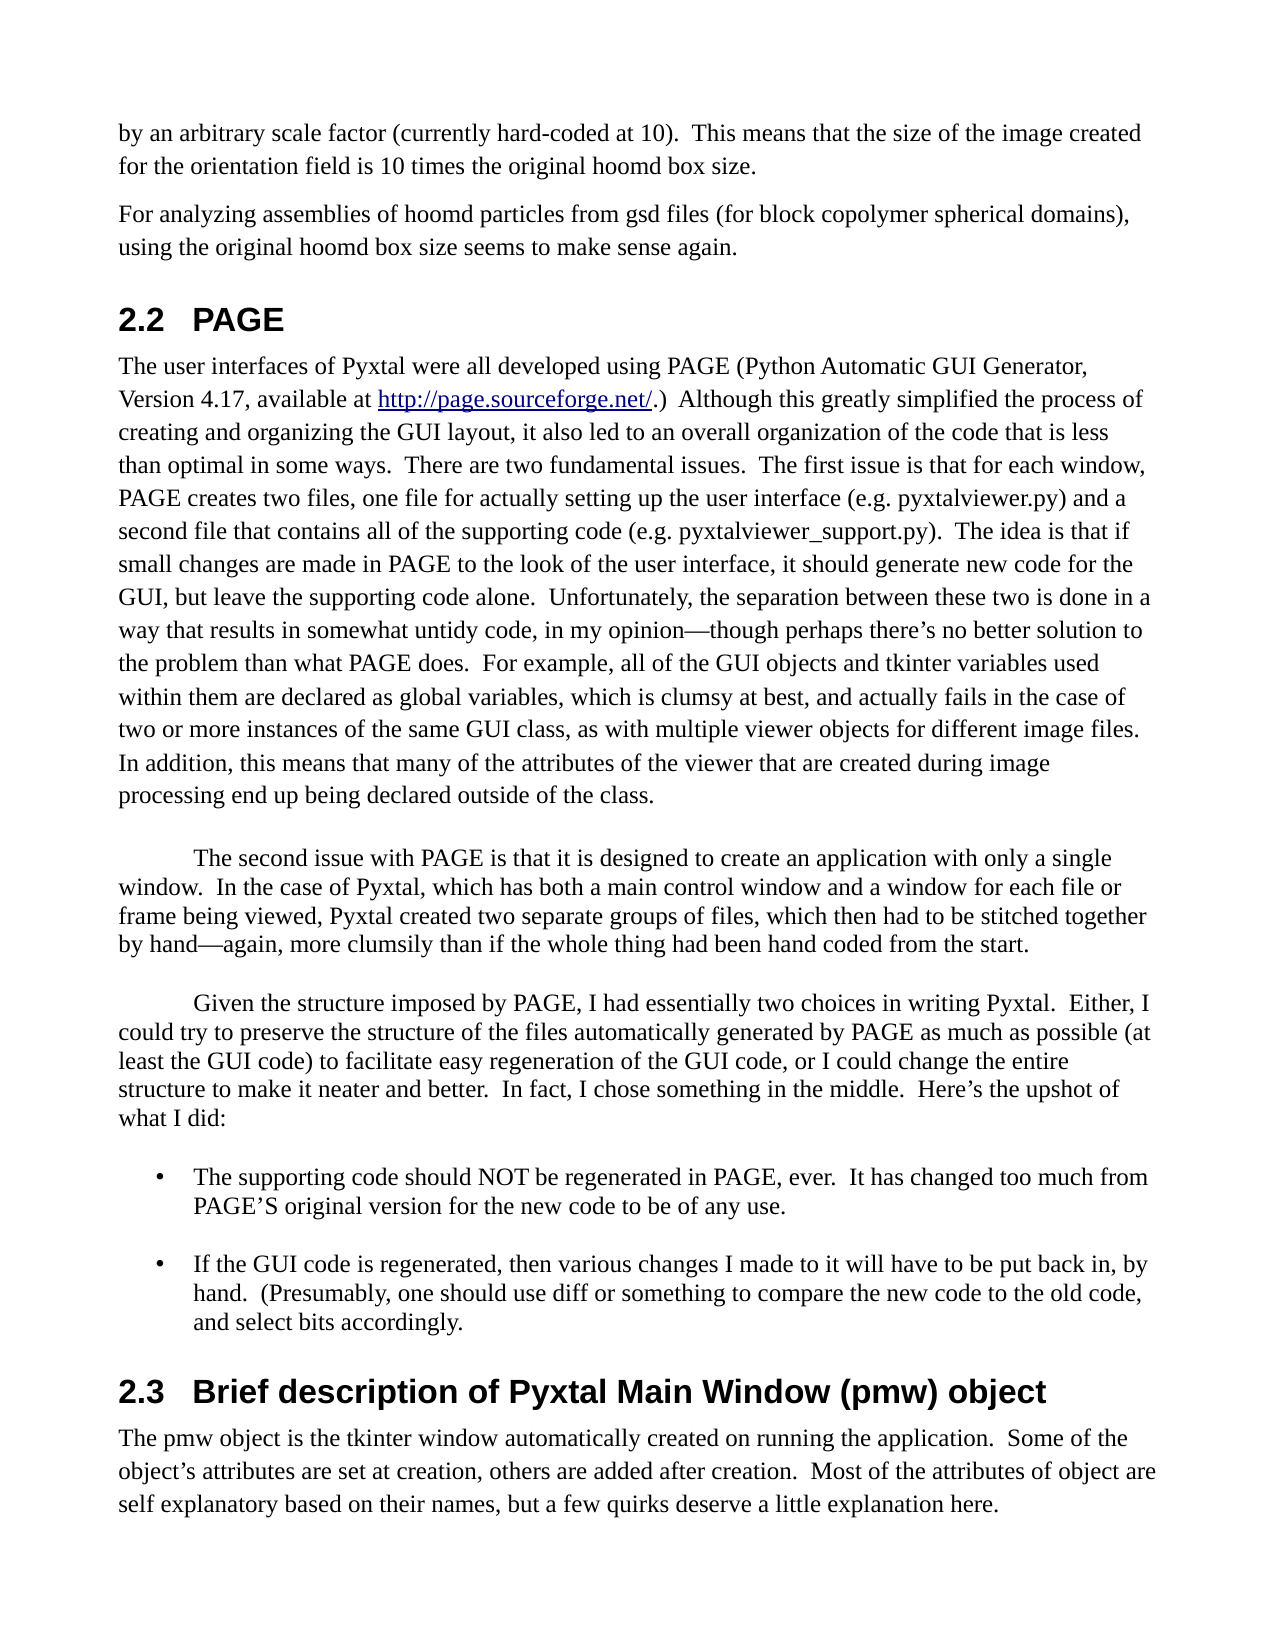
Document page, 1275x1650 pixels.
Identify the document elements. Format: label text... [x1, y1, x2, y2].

text by an arbitrary scale factor (currently hard-coded at 10). This means that the size of the image created for the orientation field is 10 times the original hoomd box size. [118, 118, 1157, 180]
list If the GUI code is regenerated, then various changes I made to it will have to be put back in, by hand. (Presumably, one should use diff or something to compare the new code to the old code, and select bits accordingly. [156, 1249, 1157, 1336]
subtitle PAGE [118, 300, 1157, 339]
subtitle Brief description of Pyxtal Main Window (pmw) object [118, 1372, 1157, 1410]
text The pmw object is the tkinter window automatically created on running the application. Some of the object’s attributes are set at creation, others are added after creation. Most of the attributes of object are self explanatory based on their names, but a few quirks deserve a little explanation here. [118, 1423, 1157, 1517]
list The supporting code should NOT be regenerated in PAGE, ever. It has changed too much from PAGE’S original version for the new code to be of any use. [156, 1162, 1157, 1219]
text For analyzing assemblies of hoomd particles from gsd files (for block copolymer spherical domains), using the original hoomd box size seems to make sense again. [118, 199, 1157, 261]
text Given the structure imposed by PAGE, I had essentially two choices in writing Pyxtal. Either, I could try to preserve the structure of the files automatically generated by PAGE as much as possible (at least the GUI code) to facilitate easy regeneration of the GUI code, or I could change the entire structure to make it neater and better. In fact, I chose something in the middle. Here’s the upshot of what I did: [118, 988, 1157, 1132]
text The user interfaces of Pyxtal were all developed using PAGE (Python Automatic GUI Generator, Version 4.17, available at http://page.sourceforge.net/.) Although this greatly simplified the process of creating and organizing the GUI layout, it also led to an overall organization of the code that is less than optimal in some ways. There are two fundamental issues. The first issue is that for each window, PAGE creates two files, one file for actually setting up the user interface (e.g. pyxtalviewer.py) and a second file that contains all of the supporting code (e.g. pyxtalviewer_support.py). The idea is that if small changes are made in PAGE to the look of the user interface, it should generate new code for the GUI, but leave the supporting code alone. Unfortunately, the separation between these two is done in a way that results in somewhat untidy code, in my opinion—though perhaps there’s no better solution to the problem than what PAGE does. For example, all of the GUI objects and tkinter variables used within them are declared as global variables, which is clumsy at best, and actually fails in the case of two or more instances of the same GUI class, as with multiple viewer objects for different image files. In addition, this means that many of the attributes of the viewer that are created during image processing end up being declared outside of the class. [118, 351, 1157, 809]
text The second issue with PAGE is that it is designed to create an application with only a single window. In the case of Pyxtal, which has both a main control window and a window for each file or frame being viewed, Pyxtal created two separate groups of files, which then had to be stitched together by hand—again, more clumsily than if the whole thing had been hand coded from the start. [118, 843, 1157, 958]
